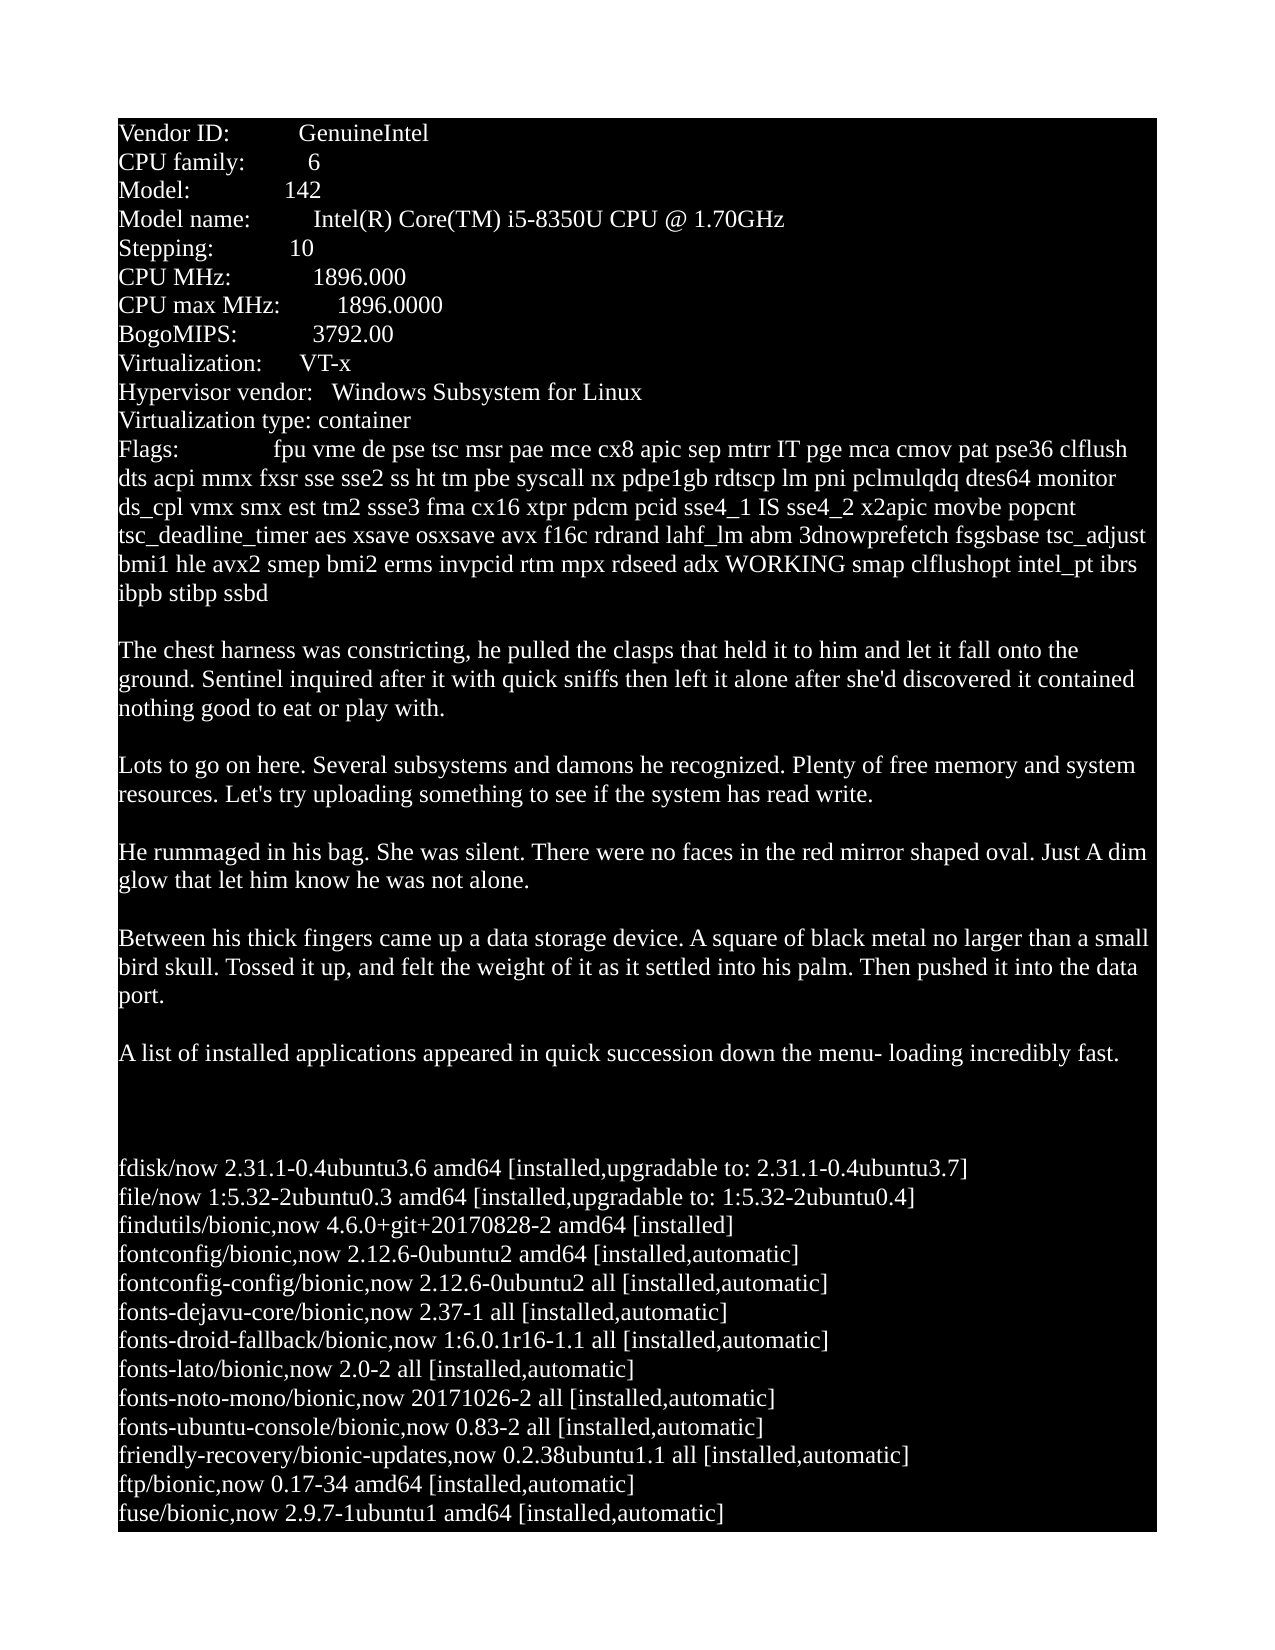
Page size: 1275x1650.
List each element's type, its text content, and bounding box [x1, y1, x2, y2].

text fdisk/now 2.31.1-0.4ubuntu3.6 amd64 [installed,upgradable to: 2.31.1-0.4ubuntu3.7] [118, 1096, 1157, 1182]
text fontconfig/bionic,now 2.12.6-0ubuntu2 amd64 [installed,automatic] [118, 1239, 1157, 1268]
text Hypervisor vendor: Windows Subsystem for Linux [118, 377, 1157, 406]
text fonts-lato/bionic,now 2.0-2 all [installed,automatic] [118, 1354, 1157, 1383]
text fonts-noto-mono/bionic,now 20171026-2 all [installed,automatic] [118, 1383, 1157, 1412]
text CPU max MHz: 1896.0000 [118, 291, 1157, 319]
text CPU MHz: 1896.000 [118, 262, 1157, 291]
text Model name: Intel(R) Core(TM) i5-8350U CPU @ 1.70GHz [118, 204, 1157, 233]
text fonts-dejavu-core/bionic,now 2.37-1 all [installed,automatic] [118, 1297, 1157, 1326]
text The chest harness was constricting, he pulled the clasps that held it to him and let it fall onto the ground. Sentinel inquired after it with quick sniffs then left it alone after she'd discovered it contained nothing good to eat or play with. Lots to go on here. Several subsystems and damons he recognized. Plenty of free memory and system resources. Let's try uploading something to see if the system has read write. [118, 636, 1157, 808]
text file/now 1:5.32-2ubuntu0.3 amd64 [installed,upgradable to: 1:5.32-2ubuntu0.4] [118, 1182, 1157, 1211]
text Stepping: 10 [118, 233, 1157, 262]
text fontconfig-config/bionic,now 2.12.6-0ubuntu2 all [installed,automatic] [118, 1268, 1157, 1297]
text A list of installed applications appeared in quick succession down the menu- loading incredibly fast. [118, 1038, 1157, 1067]
text BogoMIPS: 3792.00 [118, 319, 1157, 348]
text Virtualization type: container [118, 406, 1157, 434]
text Vendor ID: GenuineIntel [118, 118, 1157, 147]
text Between his thick fingers came up a data storage device. A square of black metal no larger than a small bird skull. Tossed it up, and felt the weight of it as it settled into his palm. Then pushed it into the data port. [118, 923, 1157, 1009]
text fonts-droid-fallback/bionic,now 1:6.0.1r16-1.1 all [installed,automatic] [118, 1326, 1157, 1354]
text He rummaged in his bag. She was silent. There were no faces in the red mirror shaped oval. Just A dim glow that let him know he was not alone. [118, 837, 1157, 894]
text Virtualization: VT-x [118, 348, 1157, 377]
text fonts-ubuntu-console/bionic,now 0.83-2 all [installed,automatic] [118, 1412, 1157, 1441]
text Flags: fpu vme de pse tsc msr pae mce cx8 apic sep mtrr IT pge mca cmov pat pse36 clflush dts acpi mmx fxsr sse sse2 ss ht tm pbe syscall nx pdpe1gb rdtscp lm pni pclmulqdq dtes64 monitor ds_cpl vmx smx est tm2 ssse3 fma cx16 xtpr pdcm pcid sse4_1 IS sse4_2 x2apic movbe popcnt tsc_deadline_timer aes xsave osxsave avx f16c rdrand lahf_lm abm 3dnowprefetch fsgsbase tsc_adjust bmi1 hle avx2 smep bmi2 erms invpcid rtm mpx rdseed adx WORKING smap clflushopt intel_pt ibrs ibpb stibp ssbd [118, 434, 1157, 636]
text Model: 142 [118, 176, 1157, 204]
text friendly-recovery/bionic-updates,now 0.2.38ubuntu1.1 all [installed,automatic] [118, 1441, 1157, 1469]
text findutils/bionic,now 4.6.0+git+20170828-2 amd64 [installed] [118, 1211, 1157, 1239]
text CPU family: 6 [118, 147, 1157, 176]
text ftp/bionic,now 0.17-34 amd64 [installed,automatic] [118, 1469, 1157, 1498]
text fuse/bionic,now 2.9.7-1ubuntu1 amd64 [installed,automatic] [118, 1498, 1157, 1527]
